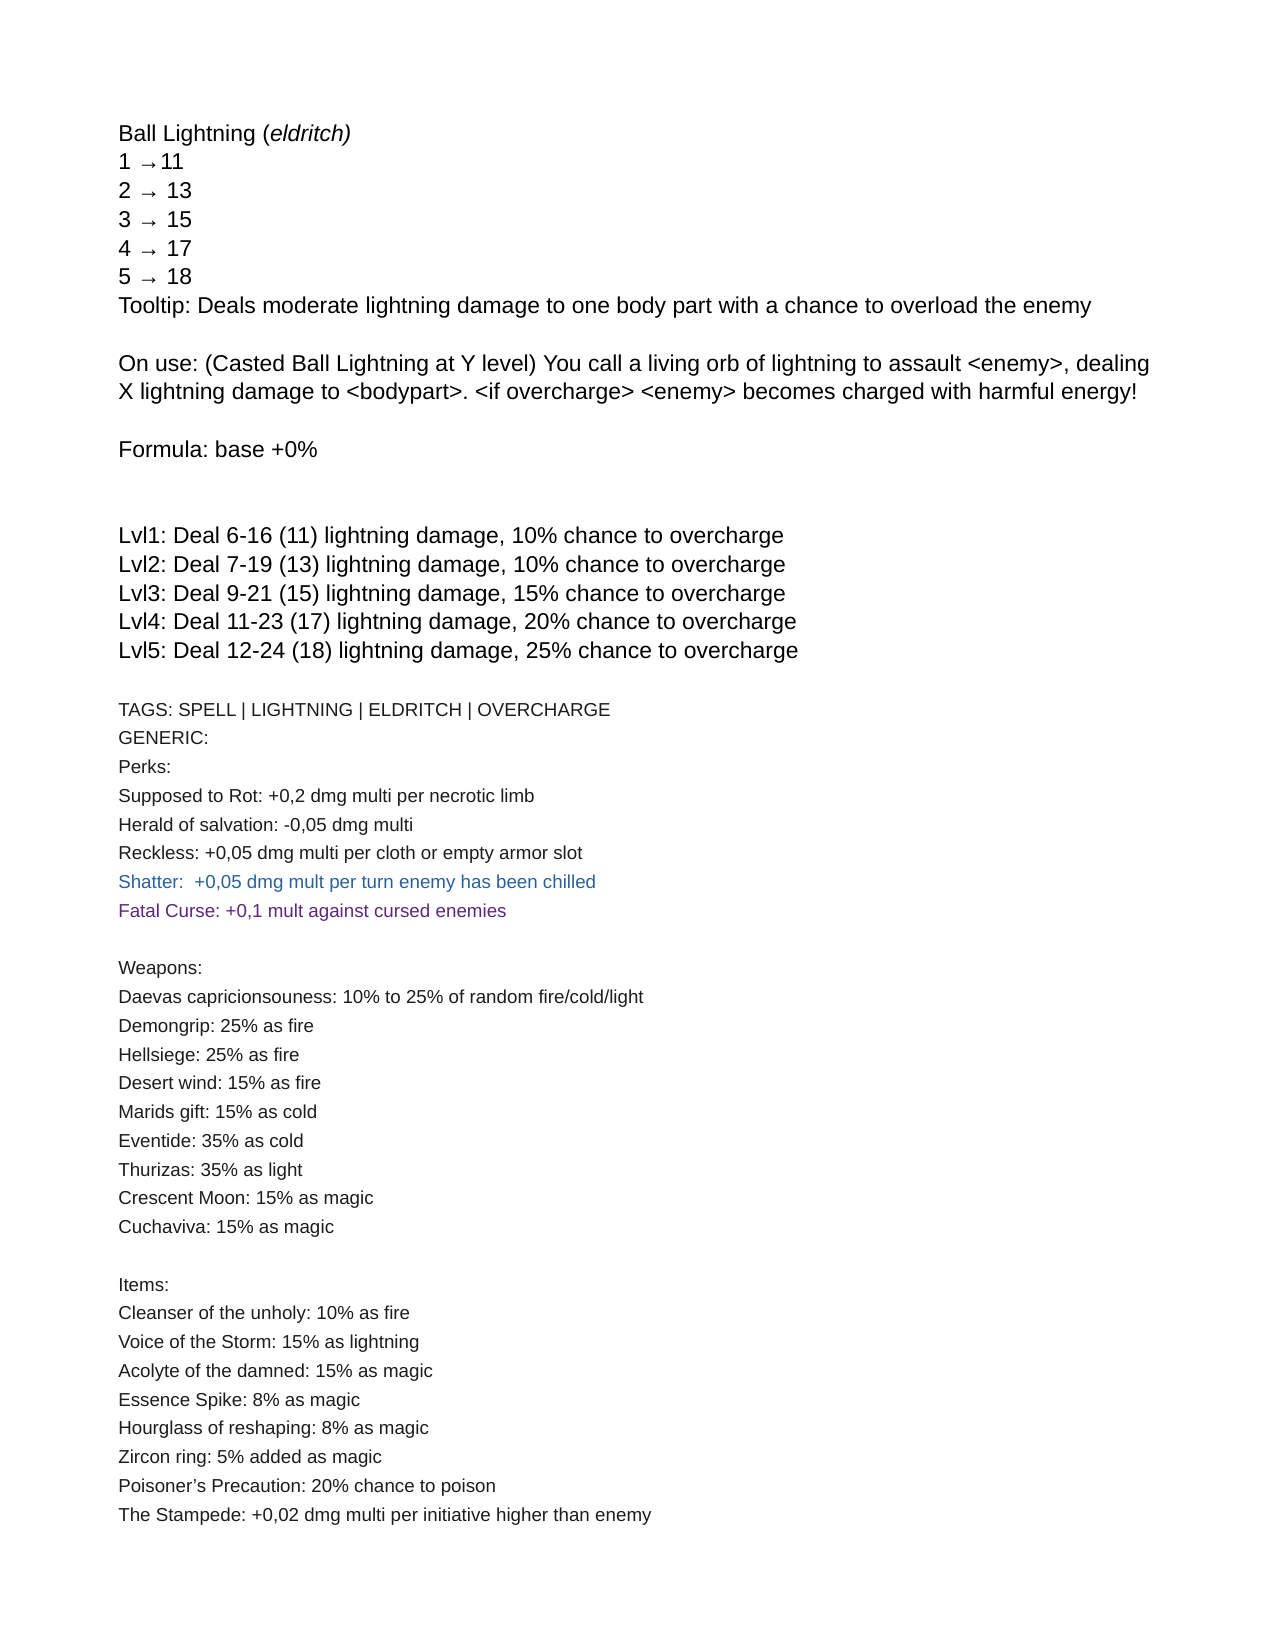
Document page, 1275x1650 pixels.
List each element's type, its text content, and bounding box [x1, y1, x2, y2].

text Lvl3: Deal 9-21 (15) lightning damage, 15% chance to overcharge [118, 578, 1157, 607]
text The Stampede: +0,02 dmg multi per initiative higher than enemy [118, 1498, 1157, 1527]
text 1 →11 2 → 13 3 → 15 4 → 17 5 → 18 Tooltip: Deals moderate lightning damage to one body part with a chance to overload the enemy On use: (Casted Ball Lightning at Y level) You call a living orb of lightning to assault <enemy>, dealing X lightning damage to <bodypart>. <if overcharge> <enemy> becomes charged with harmful energy! Formula: base +0% [118, 147, 1157, 492]
text Reckless: +0,05 dmg multi per cloth or empty armor slot [118, 837, 1157, 866]
text Essence Spike: 8% as magic [118, 1383, 1157, 1412]
text Weapons: [118, 952, 1157, 981]
text Acolyte of the damned: 15% as magic [118, 1354, 1157, 1383]
text Hellsiege: 25% as fire [118, 1038, 1157, 1067]
text Cuchaviva: 15% as magic [118, 1211, 1157, 1239]
text Eventide: 35% as cold [118, 1124, 1157, 1153]
text TAGS: SPELL | LIGHTNING | ELDRITCH | OVERCHARGE GENERIC: Perks: [118, 693, 1157, 779]
text Marids gift: 15% as cold [118, 1096, 1157, 1124]
text Thurizas: 35% as light [118, 1153, 1157, 1182]
text Hourglass of reshaping: 8% as magic [118, 1412, 1157, 1441]
text Crescent Moon: 15% as magic [118, 1182, 1157, 1211]
text Desert wind: 15% as fire [118, 1067, 1157, 1096]
text Lvl5: Deal 12-24 (18) lightning damage, 25% chance to overcharge [118, 636, 1157, 664]
text Items: [118, 1268, 1157, 1297]
text Cleanser of the unholy: 10% as fire [118, 1297, 1157, 1326]
text Shatter: +0,05 dmg mult per turn enemy has been chilled [118, 866, 1157, 894]
text Daevas capricionsouness: 10% to 25% of random fire/cold/light [118, 981, 1157, 1009]
text Zircon ring: 5% added as magic Poisoner’s Precaution: 20% chance to poison [118, 1441, 1157, 1498]
text Lvl1: Deal 6-16 (11) lightning damage, 10% chance to overcharge Lvl2: Deal 7-19 (13) lightning damage, 10% chance to overcharge [118, 521, 1157, 578]
text Voice of the Storm: 15% as lightning [118, 1326, 1157, 1354]
text Supposed to Rot: +0,2 dmg multi per necrotic limb [118, 779, 1157, 808]
text Ball Lightning (eldritch) [118, 118, 1157, 147]
text Demongrip: 25% as fire [118, 1009, 1157, 1038]
text Fatal Curse: +0,1 mult against cursed enemies [118, 894, 1157, 923]
text Lvl4: Deal 11-23 (17) lightning damage, 20% chance to overcharge [118, 607, 1157, 636]
text Herald of salvation: -0,05 dmg multi [118, 808, 1157, 837]
